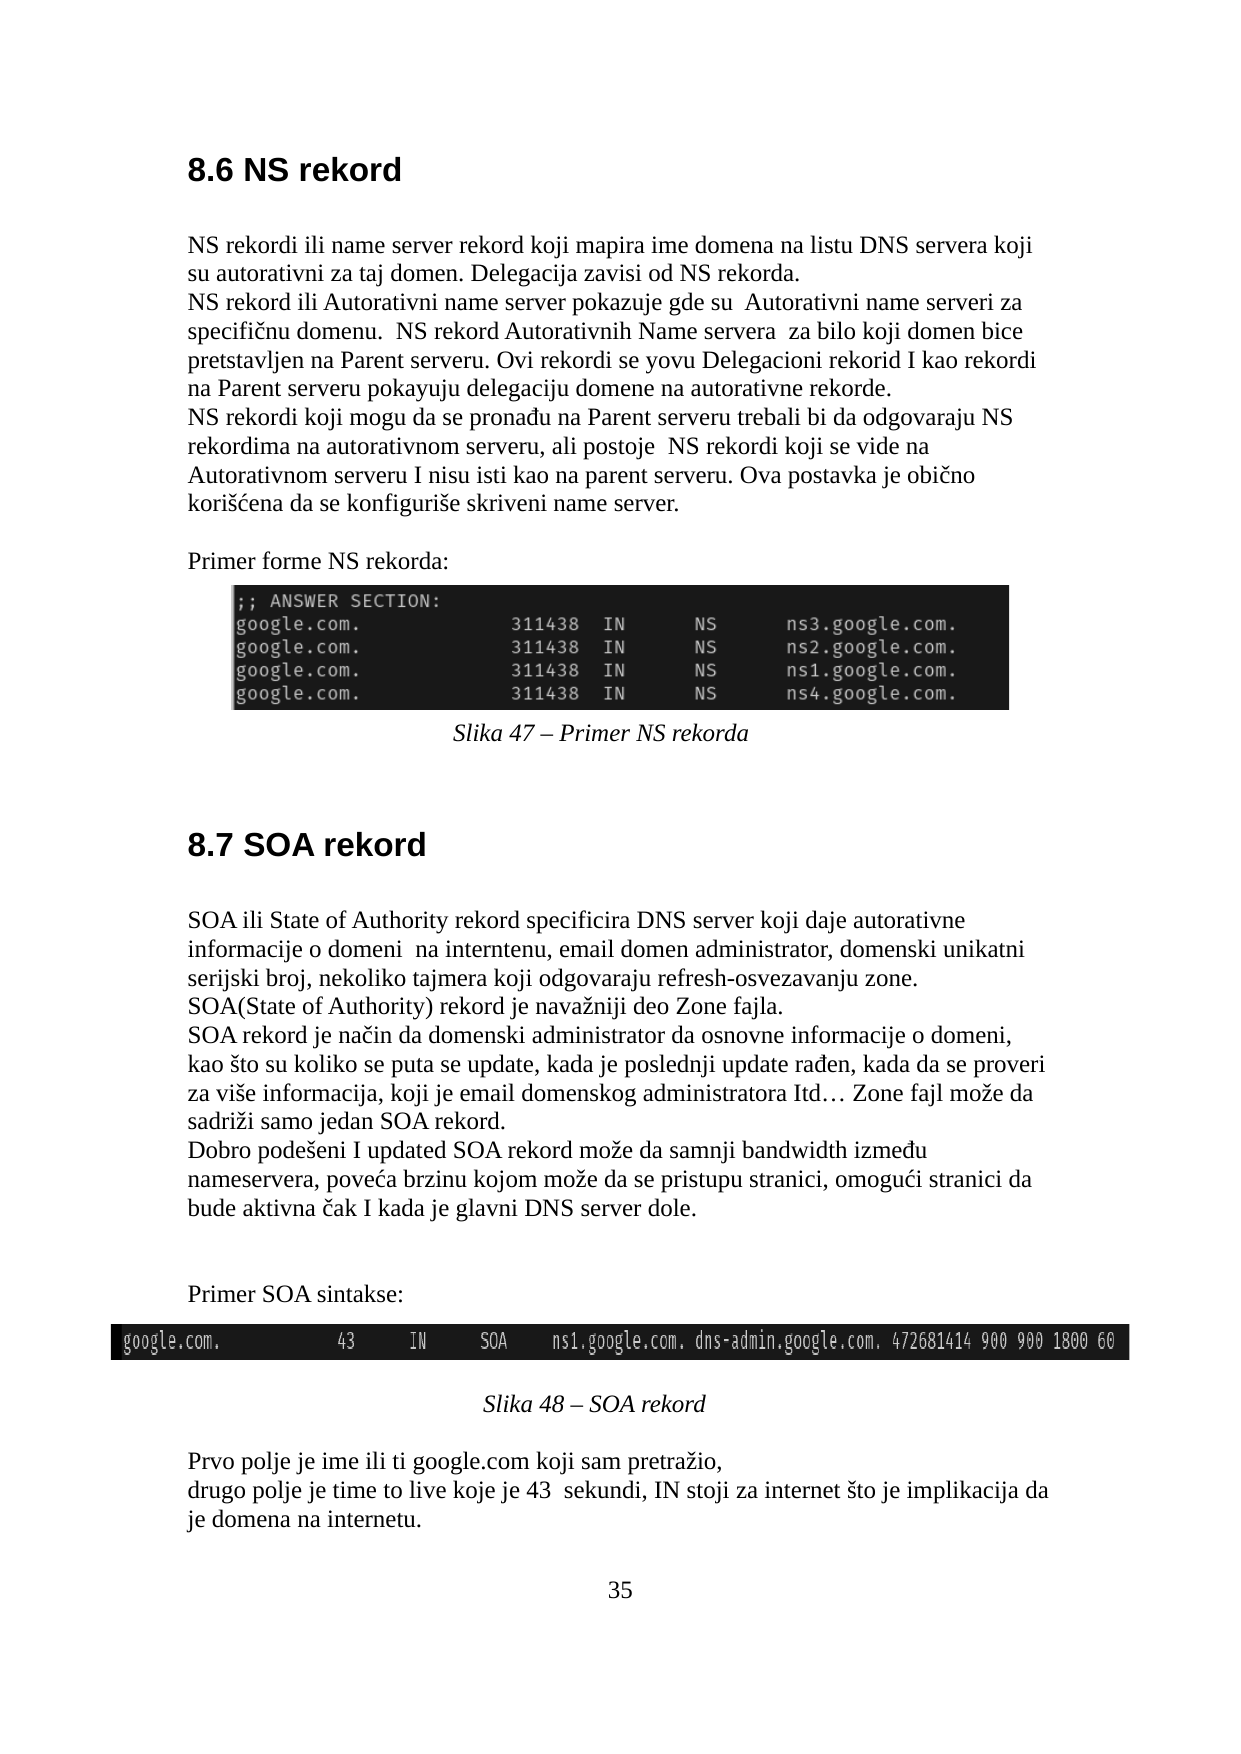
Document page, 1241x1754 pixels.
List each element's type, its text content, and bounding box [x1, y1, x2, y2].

text NS rekord ili Autorativni name server pokazuje gde su Autorativni name serveri za specifičnu domenu. NS rekord Autorativnih Name servera za bilo koji domen bice pretstavljen na Parent serveru. Ovi rekordi se yovu Delegacioni rekorid I kao rekordi na Parent serveru pokayuju delegaciju domene na autorativne rekorde. [187, 287, 1053, 402]
subtitle 8.6 NS rekord [187, 150, 1053, 188]
text SOA ili State of Authority rekord specificira DNS server koji daje autorativne informacije o domeni na interntenu, email domen administrator, domenski unikatni serijski broj, nekoliko tajmera koji odgovaraju refresh-osvezavanju zone. [187, 905, 1053, 991]
text Prvo polje je ime ili ti google.com koji sam pretražio, [187, 1446, 1053, 1475]
text NS rekordi ili name server rekord koji mapira ime domena na listu DNS servera koji su autorativni za taj domen. Delegacija zavisi od NS rekorda. [187, 230, 1053, 287]
subtitle 8.7 SOA rekord [187, 826, 1053, 864]
text SOA(State of Authority) rekord je navažniji deo Zone fajla. [187, 991, 1053, 1020]
text NS rekordi koji mogu da se pronađu na Parent serveru trebali bi da odgovaraju NS rekordima na autorativnom serveru, ali postoje NS rekordi koji se vide na Autorativnom serveru I nisu isti kao na parent serveru. Ova postavka je obično korišćena da se konfiguriše skriveni name server. [187, 402, 1053, 517]
text Slika 47 – Primer NS rekorda [187, 718, 1053, 805]
text Slika 48 – SOA rekord [187, 1360, 1053, 1417]
text Primer forme NS rekorda: [187, 546, 1053, 575]
text [187, 1308, 1053, 1324]
text Primer SOA sintakse: [187, 1279, 1053, 1308]
picture [231, 585, 1010, 710]
text SOA rekord je način da domenski administrator da osnovne informacije o domeni, kao što su koliko se puta se update, kada je poslednji update rađen, kada da se proveri za više informacija, koji je email domenskog administratora Itd… Zone fajl može da sadriži samo jedan SOA rekord. [187, 1020, 1053, 1135]
text Dobro podešeni I updated SOA rekord može da samnji bandwidth između nameservera, poveća brzinu kojom može da se pristupu stranici, omogući stranici da bude aktivna čak I kada je glavni DNS server dole. [187, 1135, 1053, 1221]
text drugo polje je time to live koje je 43 sekundi, IN stoji za internet što je implikacija da je domena na internetu. [187, 1475, 1053, 1532]
picture [110, 1324, 1130, 1360]
